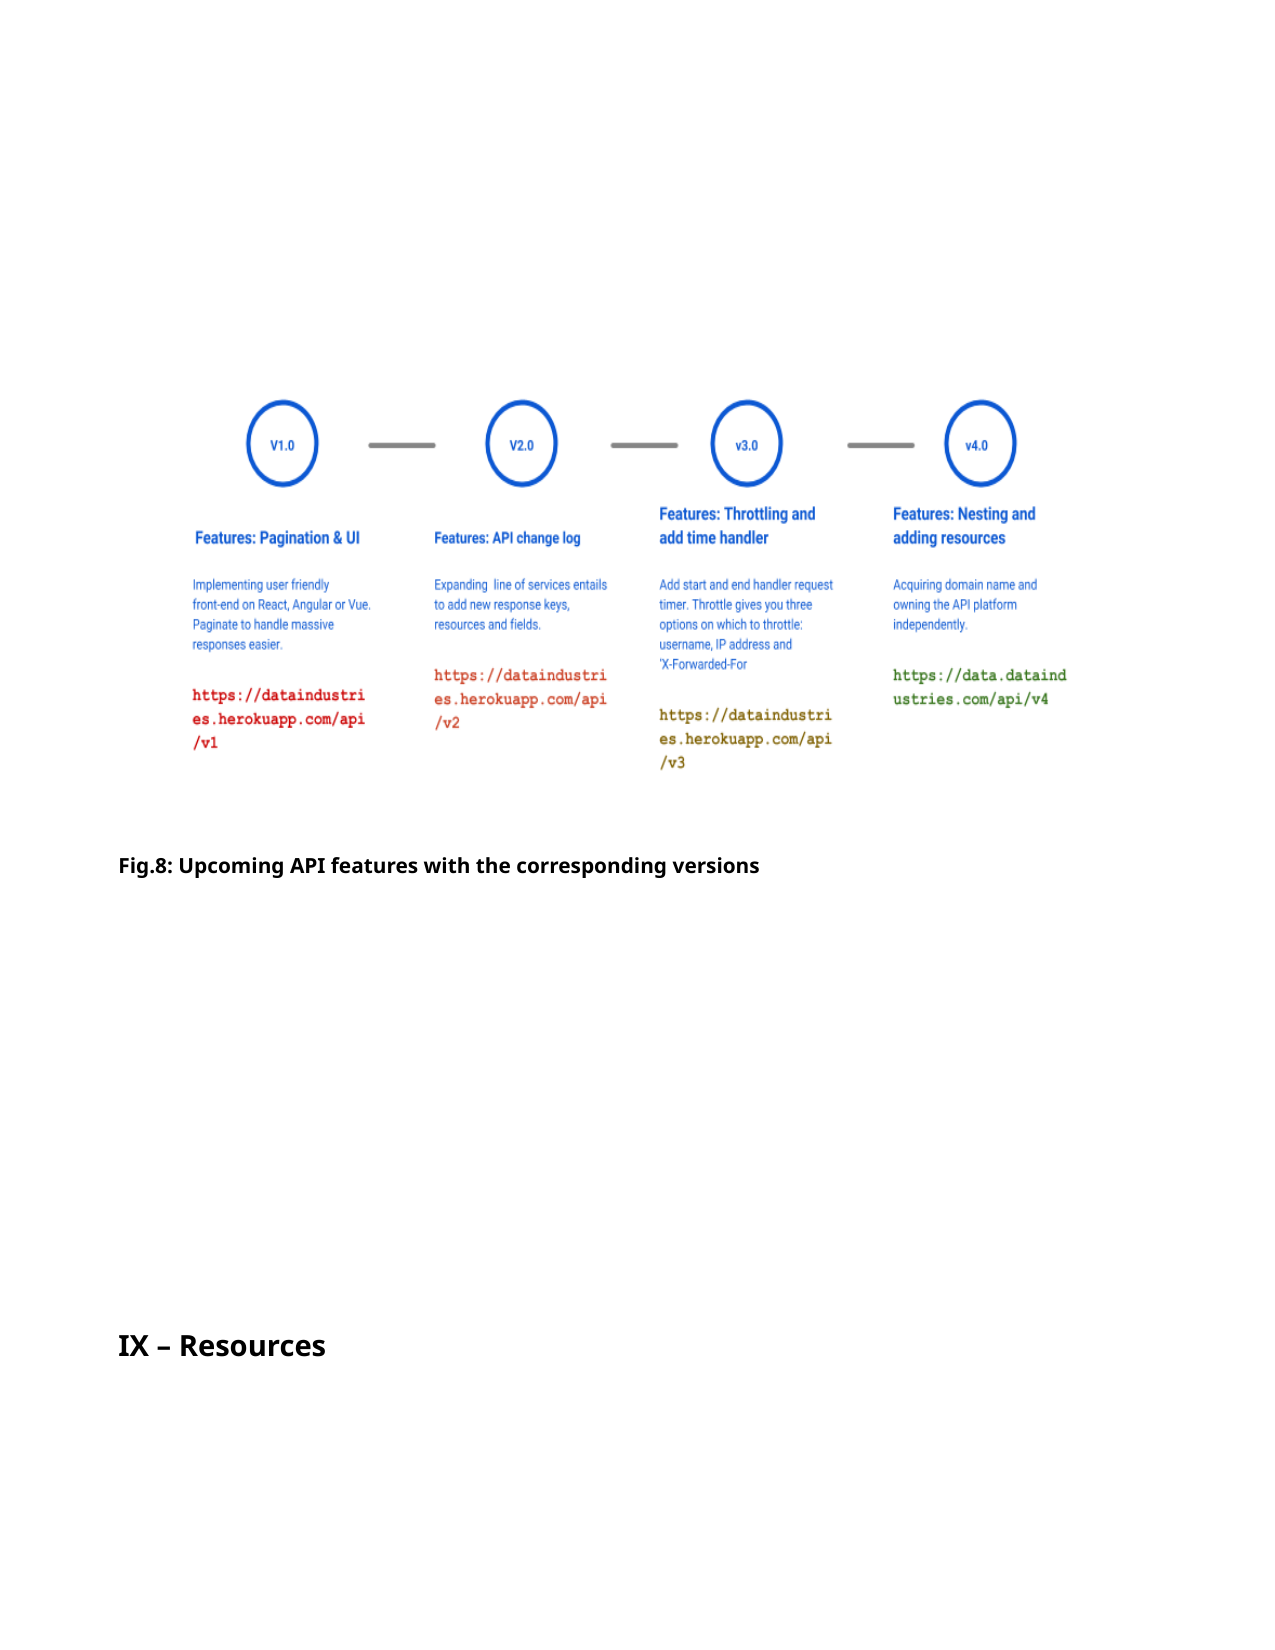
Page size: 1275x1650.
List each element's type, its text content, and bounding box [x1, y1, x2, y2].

text Fig.8: Upcoming API features with the corresponding versions [118, 846, 1157, 880]
text IX – Resources [118, 1326, 1157, 1365]
picture [118, 130, 1157, 846]
